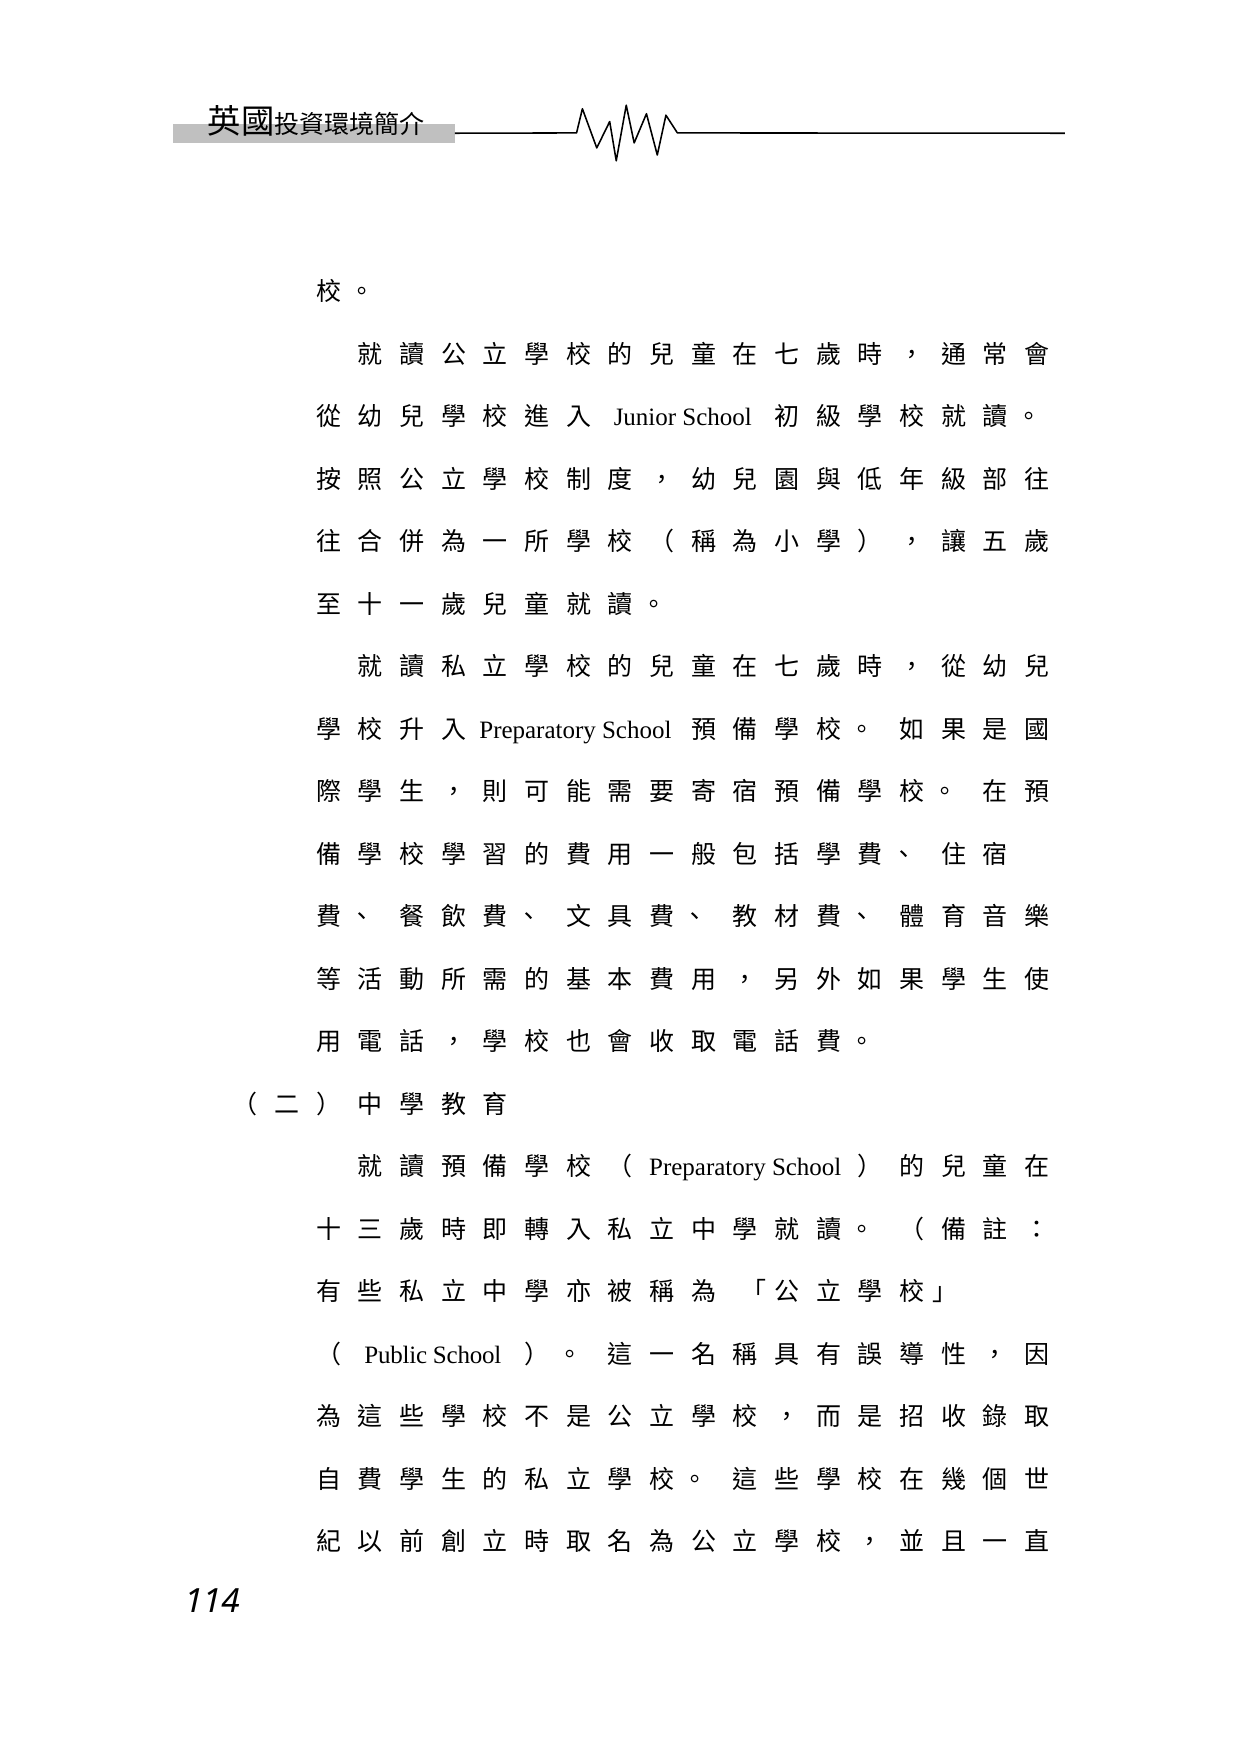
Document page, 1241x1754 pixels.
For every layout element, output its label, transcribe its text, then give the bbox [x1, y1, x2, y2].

text （二）中學教育 [207, 1063, 1058, 1125]
text 就讀預備學校（Preparatory School）的兒童在十三歲時即轉入私立中學就讀。（備註：有些私立中學亦被稱為「公立學校」（Public School）。這一名稱具有誤導性，因為這些學校不是公立學校，而是招收錄取自費學生的私立學校。這些學校在幾個世紀以前創立時取名為公立學校，並且一直 [281, 1125, 1058, 1563]
text 就讀公立學校的兒童在七歲時，通常會從幼兒學校進入Junior School初級學校就讀。按照公立學校制度，幼兒園與低年級部往往合併為一所學校（稱為小學），讓五歲至十一歲兒童就讀。 [281, 313, 1058, 625]
text 校。 [281, 250, 1058, 313]
text 就讀私立學校的兒童在七歲時，從幼兒學校升入Preparatory School 預備學校。如果是國際學生，則可能需要寄宿預備學校。在預備學校學習的費用一般包括學費、住宿費、餐飲費、文具費、教材費、體育音樂等活動所需的基本費用，另外如果學生使用電話，學校也會收取電話費。 [281, 625, 1058, 1063]
